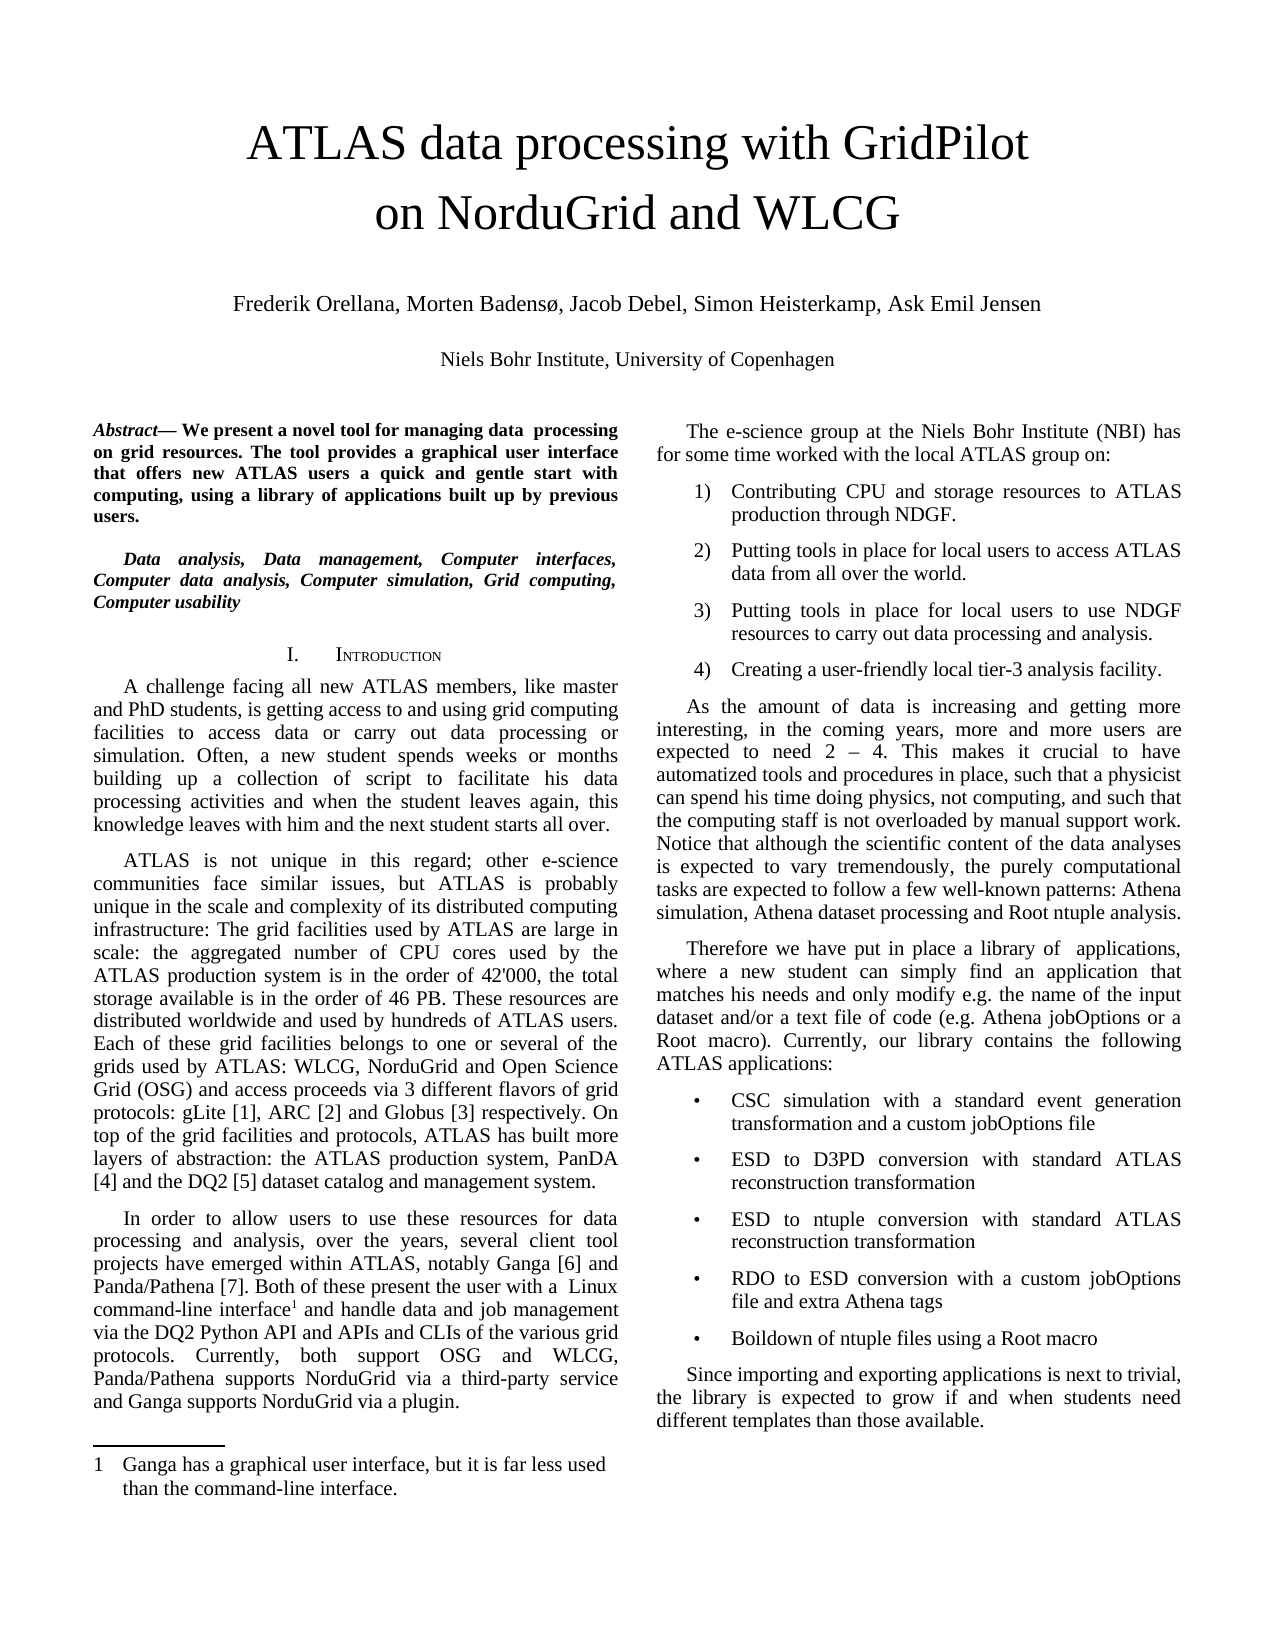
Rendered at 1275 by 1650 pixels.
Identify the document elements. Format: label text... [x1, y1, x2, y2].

text Niels Bohr Institute, University of Copenhagen [93, 347, 1182, 371]
list Putting tools in place for local users to use NDGF resources to carry out data processing and analysis. [694, 597, 1182, 644]
text The e-science group at the Niels Bohr Institute (NBI) has for some time worked with the local ATLAS group on: [656, 419, 1182, 466]
text As the amount of data is increasing and getting more interesting, in the coming years, more and more users are expected to need 2 – 4. This makes it crucial to have automatized tools and procedures in place, such that a physicist can spend his time doing physics, not computing, and such that the computing staff is not overloaded by manual support work. Notice that although the scientific content of the data analyses is expected to vary tremendously, the purely computational tasks are expected to follow a few well-known patterns: Athena simulation, Athena dataset processing and Root ntuple analysis. [656, 693, 1182, 924]
text Ganga has a graphical user interface, but it is far less used than the command-line interface. [93, 1452, 619, 1500]
text In order to allow users to use these resources for data processing and analysis, over the years, several client tool projects have emerged within ATLAS, notably Ganga [6] and Panda/Pathena [7]. Both of these present the user with a Linux command-line interface and handle data and job management via the DQ2 Python API and APIs and CLIs of the various grid protocols. Currently, both support OSG and WLCG, Panda/Pathena supports NorduGrid via a third-party service and Ganga supports NorduGrid via a plugin. [93, 1205, 619, 1413]
list ESD to D3PD conversion with standard ATLAS reconstruction transformation [694, 1147, 1182, 1194]
list Putting tools in place for local users to access ATLAS data from all over the world. [694, 538, 1182, 585]
list Contributing CPU and storage resources to ATLAS production through NDGF. [694, 478, 1182, 526]
text Data analysis, Data management, Computer interfaces, Computer data analysis, Computer simulation, Grid computing, Computer usability [93, 548, 619, 612]
list RDO to ESD conversion with a custom jobOptions file and extra Athena tags [694, 1266, 1182, 1313]
subtitle Introduction [93, 642, 619, 666]
text Therefore we have put in place a library of applications, where a new student can simply find an application that matches his needs and only modify e.g. the name of the input dataset and/or a text file of code (e.g. Athena jobOptions or a Root macro). Currently, our library contains the following ATLAS applications: [656, 936, 1182, 1075]
list Creating a user-friendly local tier-3 analysis facility. [694, 657, 1182, 681]
text ATLAS is not unique in this regard; other e-science communities face similar issues, but ATLAS is probably unique in the scale and complexity of its distributed computing infrastructure: The grid facilities used by ATLAS are large in scale: the aggregated number of CPU cores used by the ATLAS production system is in the order of 42'000, the total storage available is in the order of 46 PB. These resources are distributed worldwide and used by hundreds of ATLAS users. Each of these grid facilities belongs to one or several of the grids used by ATLAS: WLCG, NorduGrid and Open Science Grid (OSG) and access proceeds via 3 different flavors of grid protocols: gLite [1], ARC [2] and Globus [3] respectively. On top of the grid facilities and protocols, ATLAS has built more layers of abstraction: the ATLAS production system, PanDA [4] and the DQ2 [5] dataset catalog and management system. [93, 848, 619, 1193]
text A challenge facing all new ATLAS members, like master and PhD students, is getting access to and using grid computing facilities to access data or carry out data processing or simulation. Often, a new student spends weeks or months building up a collection of script to facilitate his data processing activities and when the student leaves again, this knowledge leaves with him and the next student starts all over. [93, 674, 619, 836]
title ATLAS data processing with GridPilot [93, 112, 1182, 170]
list CSC simulation with a standard event generation transformation and a custom jobOptions file [694, 1087, 1182, 1134]
text Frederik Orellana, Morten Badensø, Jacob Debel, Simon Heisterkamp, Ask Emil Jensen [93, 290, 1182, 343]
title on NorduGrid and WLCG [93, 182, 1182, 240]
text Since importing and exporting applications is next to trivial, the library is expected to grow if and when students need different templates than those available. [656, 1362, 1182, 1432]
list Boildown of ntuple files using a Root macro [694, 1325, 1182, 1349]
list ESD to ntuple conversion with standard ATLAS reconstruction transformation [694, 1206, 1182, 1253]
text Abstract— We present a novel tool for managing data processing on grid resources. The tool provides a graphical user interface that offers new ATLAS users a quick and gentle start with computing, using a library of applications built up by previous users. [93, 419, 619, 527]
